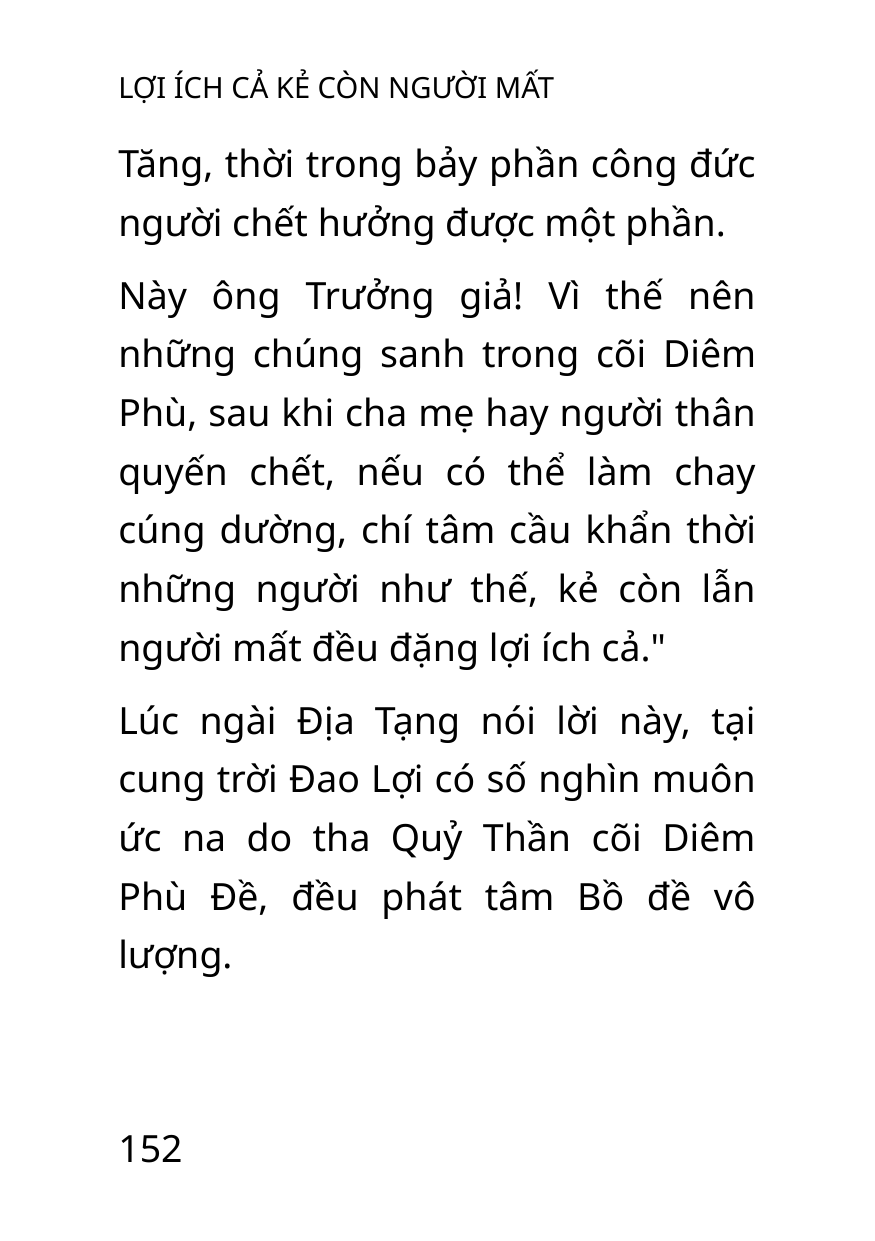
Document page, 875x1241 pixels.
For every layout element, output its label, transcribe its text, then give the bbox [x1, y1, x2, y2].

text Tăng, thời trong bảy phần công đức người chết hưởng được một phần. [118, 137, 756, 247]
text Lúc ngài Địa Tạng nói lời này, tại cung trời Đao Lợi có số nghìn muôn ức na do tha Quỷ Thần cõi Diêm Phù Đề, đều phát tâm Bồ đề vô lượng. [118, 694, 756, 980]
text Này ông Trưởng giả! Vì thế nên những chúng sanh trong cõi Diêm Phù, sau khi cha mẹ hay người thân quyến chết, nếu có thể làm chay cúng dường, chí tâm cầu khẩn thời những người như thế, kẻ còn lẫn người mất đều đặng lợi ích cả." [118, 269, 756, 672]
